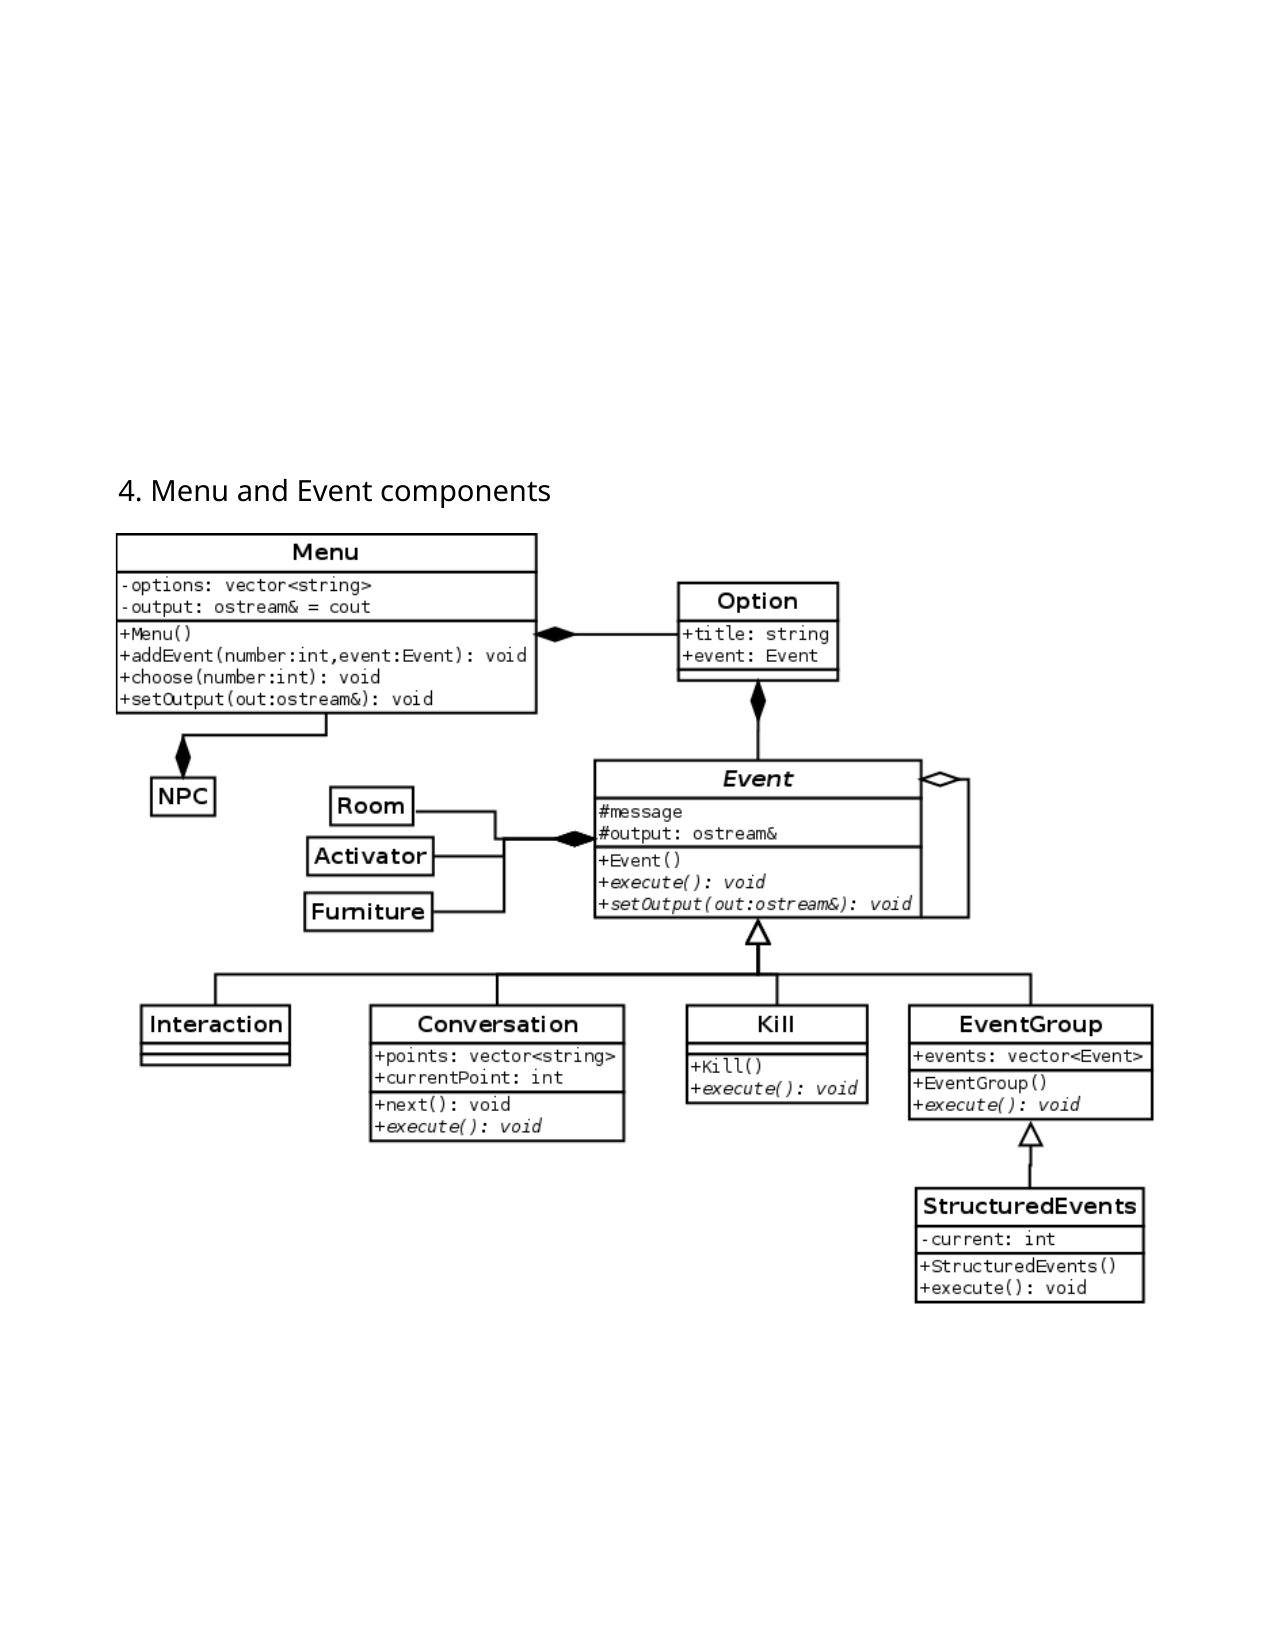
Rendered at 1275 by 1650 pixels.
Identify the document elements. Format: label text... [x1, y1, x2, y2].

picture [115, 533, 1155, 1305]
text 4. Menu and Event components [118, 470, 1157, 509]
